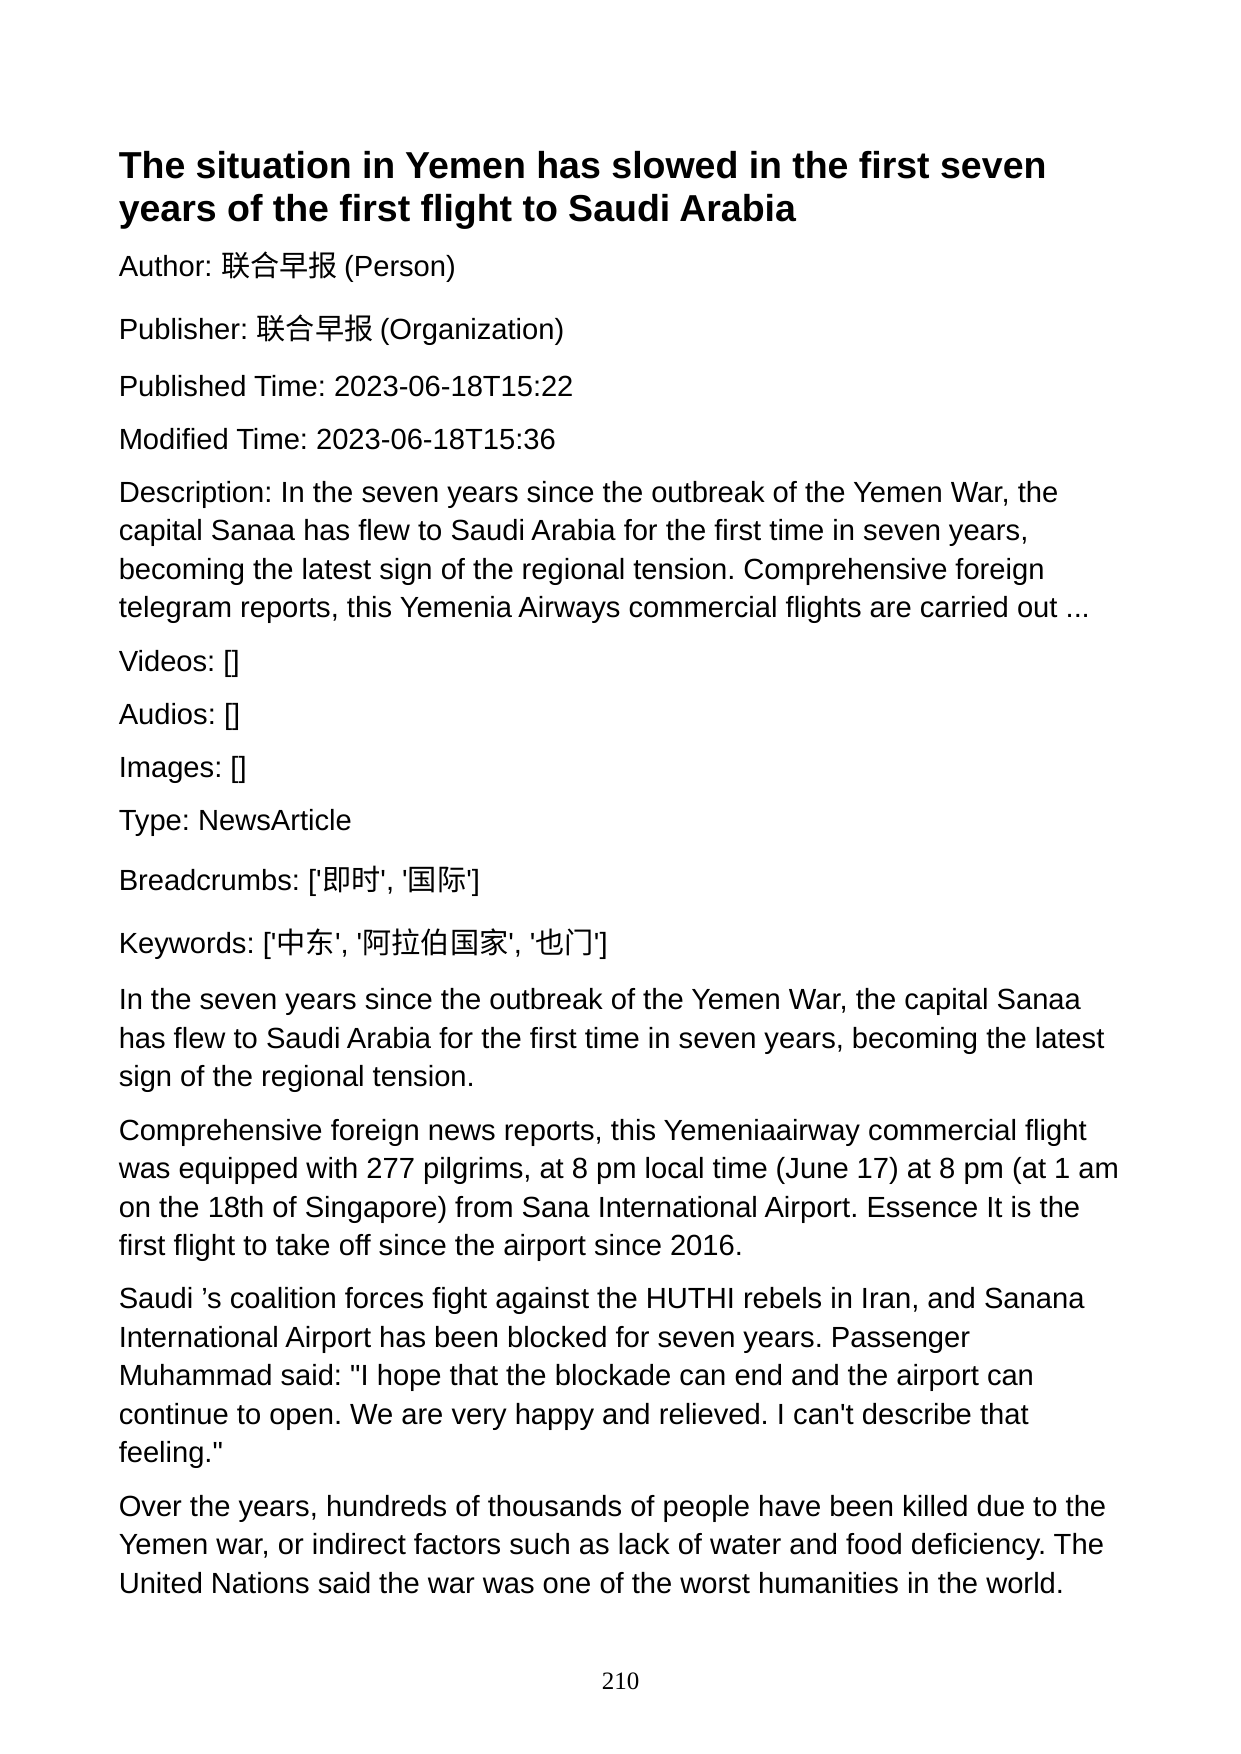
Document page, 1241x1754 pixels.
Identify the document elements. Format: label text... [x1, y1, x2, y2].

text Author: 联合早报 (Person) [118, 242, 1122, 284]
text Publisher: 联合早报 (Organization) [118, 305, 1122, 348]
text Audios: [] [118, 697, 1122, 730]
subtitle The situation in Yemen has slowed in the first seven years of the first flight to Saudi Arabia [118, 143, 1122, 230]
text Breadcrumbs: ['即时', '国际'] [118, 856, 1122, 898]
text Videos: [] [118, 643, 1122, 677]
text Published Time: 2023-06-18T15:22 [118, 368, 1122, 402]
text Images: [] [118, 750, 1122, 783]
text Type: NewsArticle [118, 803, 1122, 836]
text Keywords: ['中东', '阿拉伯国家', '也门'] [118, 919, 1122, 961]
text Description: In the seven years since the outbreak of the Yemen War, the capital Sanaa has flew to Saudi Arabia for the first time in seven years, becoming the latest sign of the regional tension. Comprehensive foreign telegram reports, this Yemenia Airways commercial flights are carried out ... [118, 475, 1122, 624]
text In the seven years since the outbreak of the Yemen War, the capital Sanaa has flew to Saudi Arabia for the first time in seven years, becoming the latest sign of the regional tension. [118, 982, 1122, 1093]
text Comprehensive foreign news reports, this Yemeniaairway commercial flight was equipped with 277 pilgrims, at 8 pm local time (June 17) at 8 pm (at 1 am on the 18th of Singapore) from Sana International Airport. Essence It is the first flight to take off since the airport since 2016. [118, 1112, 1122, 1262]
text Modified Time: 2023-06-18T15:36 [118, 422, 1122, 455]
text Over the years, hundreds of thousands of people have been killed due to the Yemen war, or indirect factors such as lack of water and food deficiency. The United Nations said the war was one of the worst humanities in the world. [118, 1488, 1122, 1599]
text Saudi ’s coalition forces fight against the HUTHI rebels in Iran, and Sanana International Airport has been blocked for seven years. Passenger Muhammad said: "I hope that the blockade can end and the airport can continue to open. We are very happy and relieved. I can't describe that feeling." [118, 1281, 1122, 1469]
